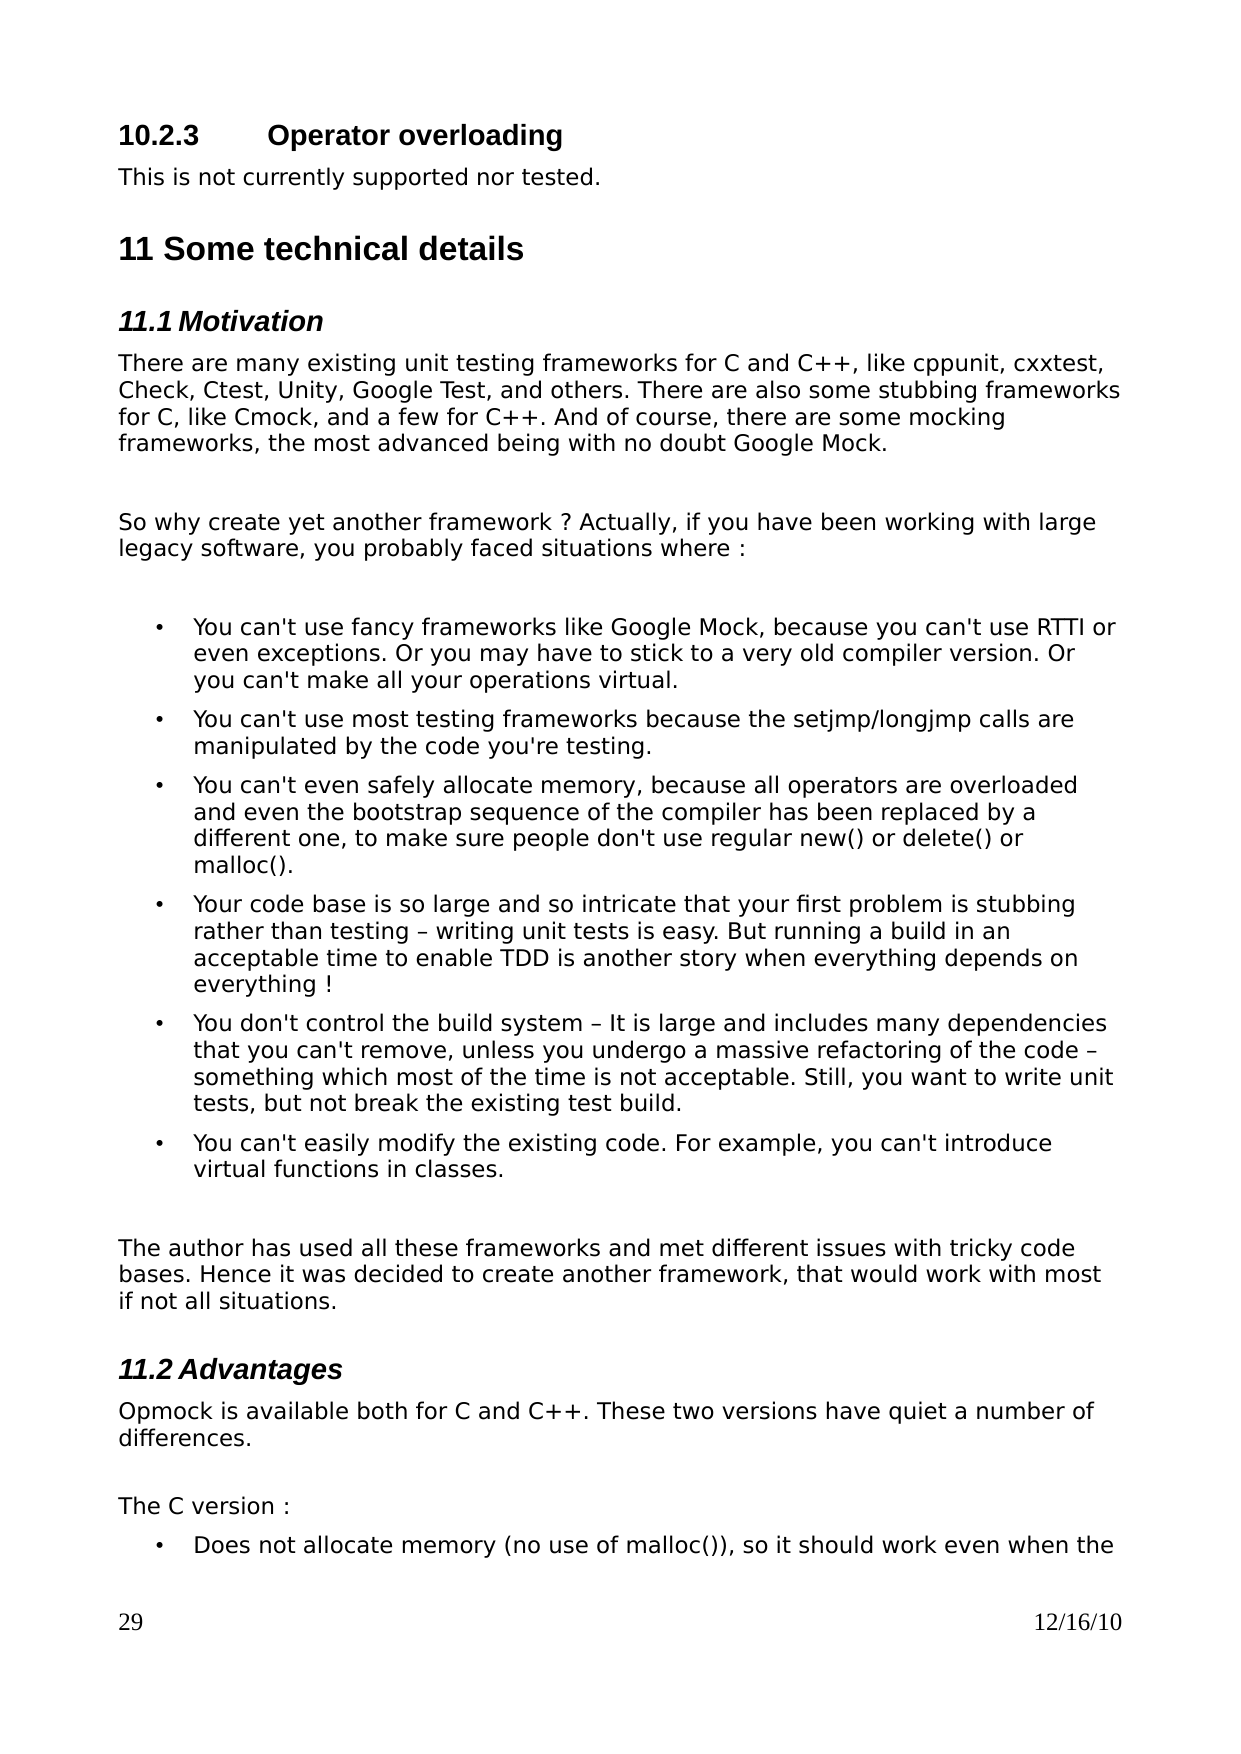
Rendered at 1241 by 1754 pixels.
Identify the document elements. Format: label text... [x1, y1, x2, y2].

list You can't even safely allocate memory, because all operators are overloaded and even the bootstrap sequence of the compiler has been replaced by a different one, to make sure people don't use regular new() or delete() or malloc(). [156, 772, 1122, 879]
subtitle Some technical details [118, 228, 1122, 267]
list Does not allocate memory (no use of malloc()), so it should work even when the [156, 1532, 1122, 1559]
list You can't use fancy frameworks like Google Mock, because you can't use RTTI or even exceptions. Or you may have to stick to a very old compiler version. Or you can't make all your operations virtual. [156, 614, 1122, 694]
list You can't use most testing frameworks because the setjmp/longjmp calls are manipulated by the code you're testing. [156, 706, 1122, 760]
text The C version : [118, 1493, 1122, 1519]
subtitle Motivation [118, 304, 1122, 338]
text So why create yet another framework ? Actually, if you have been working with large legacy software, you probably faced situations where : [118, 509, 1122, 562]
list Your code base is so large and so intricate that your first problem is stubbing rather than testing – writing unit tests is easy. But running a build in an acceptable time to enable TDD is another story when everything depends on everything ! [156, 891, 1122, 998]
text The author has used all these frameworks and met different issues with tricky code bases. Hence it was decided to create another framework, that would work with most if not all situations. [118, 1235, 1122, 1315]
subtitle Advantages [118, 1352, 1122, 1386]
list You can't easily modify the existing code. For example, you can't introduce virtual functions in classes. [156, 1130, 1122, 1183]
subtitle Operator overloading [118, 118, 1122, 152]
text There are many existing unit testing frameworks for C and C++, like cppunit, cxxtest, Check, Ctest, Unity, Google Test, and others. There are also some stubbing frameworks for C, like Cmock, and a few for C++. And of course, there are some mocking frameworks, the most advanced being with no doubt Google Mock. [118, 351, 1122, 457]
list You don't control the build system – It is large and includes many dependencies that you can't remove, unless you undergo a massive refactoring of the code – something which most of the time is not acceptable. Still, you want to write unit tests, but not break the existing test build. [156, 1011, 1122, 1117]
text This is not currently supported nor tested. [118, 164, 1122, 191]
text Opmock is available both for C and C++. These two versions have quiet a number of differences. [118, 1398, 1122, 1452]
